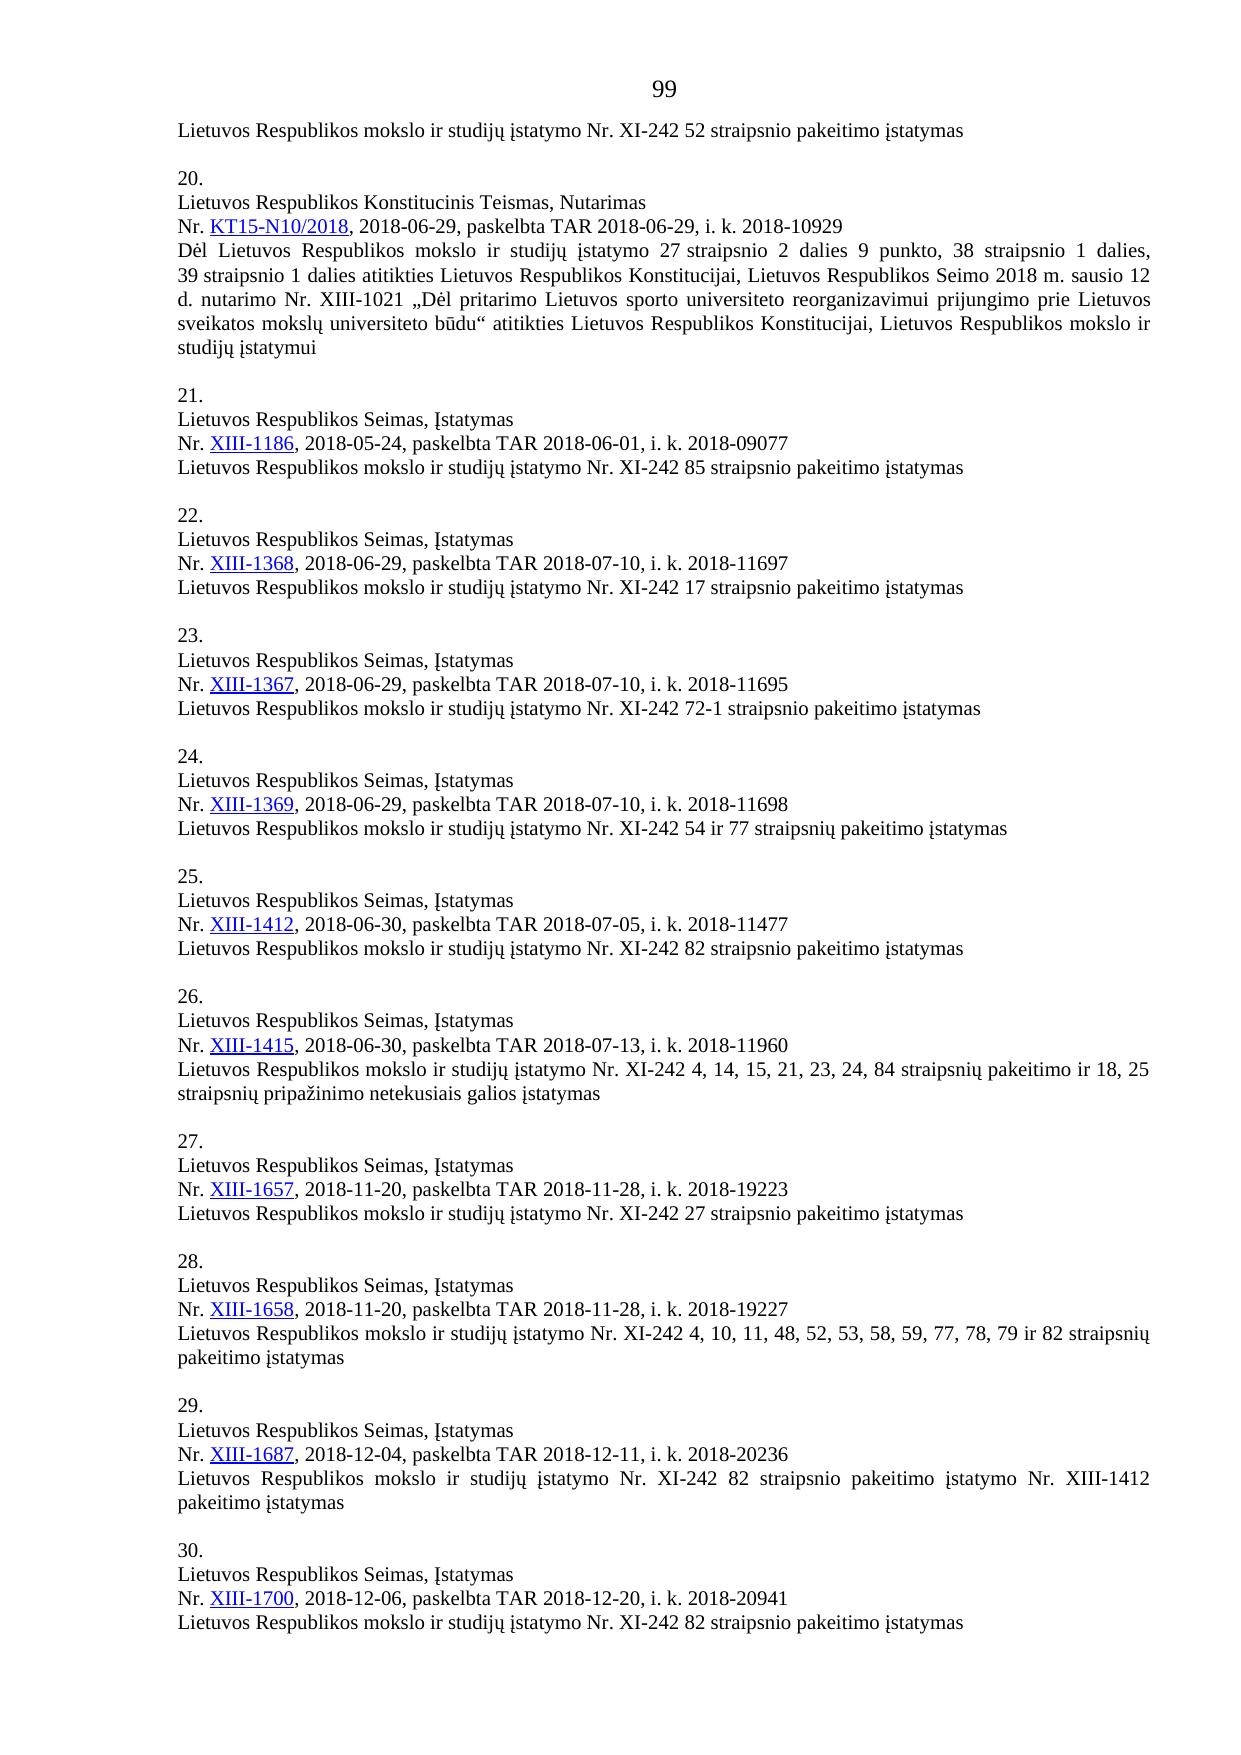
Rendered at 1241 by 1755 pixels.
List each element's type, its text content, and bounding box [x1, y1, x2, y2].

text 23. [177, 623, 1152, 647]
text 25. [177, 864, 1152, 888]
text Lietuvos Respublikos mokslo ir studijų įstatymo Nr. XI-242 17 straipsnio pakeitimo įstatymas [177, 575, 1152, 599]
text Lietuvos Respublikos mokslo ir studijų įstatymo Nr. XI-242 54 ir 77 straipsnių pakeitimo įstatymas [177, 816, 1152, 840]
text Lietuvos Respublikos mokslo ir studijų įstatymo Nr. XI-242 72-1 straipsnio pakeitimo įstatymas [177, 696, 1152, 720]
text Lietuvos Respublikos Seimas, Įstatymas [177, 1273, 1152, 1297]
text Nr. XIII-1658, 2018-11-20, paskelbta TAR 2018-11-28, i. k. 2018-19227 [177, 1297, 1152, 1321]
text 27. [177, 1129, 1152, 1153]
text Lietuvos Respublikos Seimas, Įstatymas [177, 647, 1152, 672]
text 28. [177, 1249, 1152, 1273]
text Lietuvos Respublikos Seimas, Įstatymas [177, 768, 1152, 792]
text Lietuvos Respublikos mokslo ir studijų įstatymo Nr. XI-242 27 straipsnio pakeitimo įstatymas [177, 1201, 1152, 1225]
text 20. [177, 166, 1152, 190]
text Lietuvos Respublikos Konstitucinis Teismas, Nutarimas [177, 190, 1152, 214]
text Nr. XIII-1412, 2018-06-30, paskelbta TAR 2018-07-05, i. k. 2018-11477 [177, 912, 1152, 936]
text Nr. XIII-1368, 2018-06-29, paskelbta TAR 2018-07-10, i. k. 2018-11697 [177, 551, 1152, 575]
text Nr. XIII-1415, 2018-06-30, paskelbta TAR 2018-07-13, i. k. 2018-11960 [177, 1032, 1152, 1057]
text Lietuvos Respublikos mokslo ir studijų įstatymo Nr. XI-242 82 straipsnio pakeitimo įstatymo Nr. XIII-1412 pakeitimo įstatymas [177, 1466, 1152, 1514]
text Lietuvos Respublikos Seimas, Įstatymas [177, 407, 1152, 431]
text Nr. XIII-1657, 2018-11-20, paskelbta TAR 2018-11-28, i. k. 2018-19223 [177, 1177, 1152, 1201]
text 22. [177, 503, 1152, 527]
text Dėl Lietuvos Respublikos mokslo ir studijų įstatymo 27 straipsnio 2 dalies 9 punkto, 38 straipsnio 1 dalies, 39 straipsnio 1 dalies atitikties Lietuvos Respublikos Konstitucijai, Lietuvos Respublikos Seimo 2018 m. sausio 12 d. nutarimo Nr. XIII-1021 „Dėl pritarimo Lietuvos sporto universiteto reorganizavimui prijungimo prie Lietuvos sveikatos mokslų universiteto būdu“ atitikties Lietuvos Respublikos Konstitucijai, Lietuvos Respublikos mokslo ir studijų įstatymui [177, 238, 1152, 359]
text Lietuvos Respublikos mokslo ir studijų įstatymo Nr. XI-242 82 straipsnio pakeitimo įstatymas [177, 1610, 1152, 1634]
text Nr. XIII-1367, 2018-06-29, paskelbta TAR 2018-07-10, i. k. 2018-11695 [177, 672, 1152, 696]
text Nr. XIII-1369, 2018-06-29, paskelbta TAR 2018-07-10, i. k. 2018-11698 [177, 792, 1152, 816]
text 26. [177, 984, 1152, 1008]
text Nr. XIII-1687, 2018-12-04, paskelbta TAR 2018-12-11, i. k. 2018-20236 [177, 1442, 1152, 1466]
text Lietuvos Respublikos mokslo ir studijų įstatymo Nr. XI-242 4, 10, 11, 48, 52, 53, 58, 59, 77, 78, 79 ir 82 straipsnių pakeitimo įstatymas [177, 1321, 1152, 1369]
text Lietuvos Respublikos mokslo ir studijų įstatymo Nr. XI-242 4, 14, 15, 21, 23, 24, 84 straipsnių pakeitimo ir 18, 25 straipsnių pripažinimo netekusiais galios įstatymas [177, 1057, 1152, 1105]
text Nr. XIII-1700, 2018-12-06, paskelbta TAR 2018-12-20, i. k. 2018-20941 [177, 1586, 1152, 1610]
text Nr. XIII-1186, 2018-05-24, paskelbta TAR 2018-06-01, i. k. 2018-09077 [177, 431, 1152, 455]
text Lietuvos Respublikos Seimas, Įstatymas [177, 1417, 1152, 1442]
text Lietuvos Respublikos mokslo ir studijų įstatymo Nr. XI-242 52 straipsnio pakeitimo įstatymas [177, 118, 1152, 142]
text 29. [177, 1393, 1152, 1417]
text Lietuvos Respublikos mokslo ir studijų įstatymo Nr. XI-242 85 straipsnio pakeitimo įstatymas [177, 455, 1152, 479]
text Lietuvos Respublikos mokslo ir studijų įstatymo Nr. XI-242 82 straipsnio pakeitimo įstatymas [177, 936, 1152, 960]
text Lietuvos Respublikos Seimas, Įstatymas [177, 527, 1152, 551]
text 21. [177, 383, 1152, 407]
text 30. [177, 1538, 1152, 1562]
text Nr. KT15-N10/2018, 2018-06-29, paskelbta TAR 2018-06-29, i. k. 2018-10929 [177, 214, 1152, 238]
text Lietuvos Respublikos Seimas, Įstatymas [177, 1562, 1152, 1586]
text 24. [177, 744, 1152, 768]
text Lietuvos Respublikos Seimas, Įstatymas [177, 1008, 1152, 1032]
text Lietuvos Respublikos Seimas, Įstatymas [177, 888, 1152, 912]
text Lietuvos Respublikos Seimas, Įstatymas [177, 1153, 1152, 1177]
